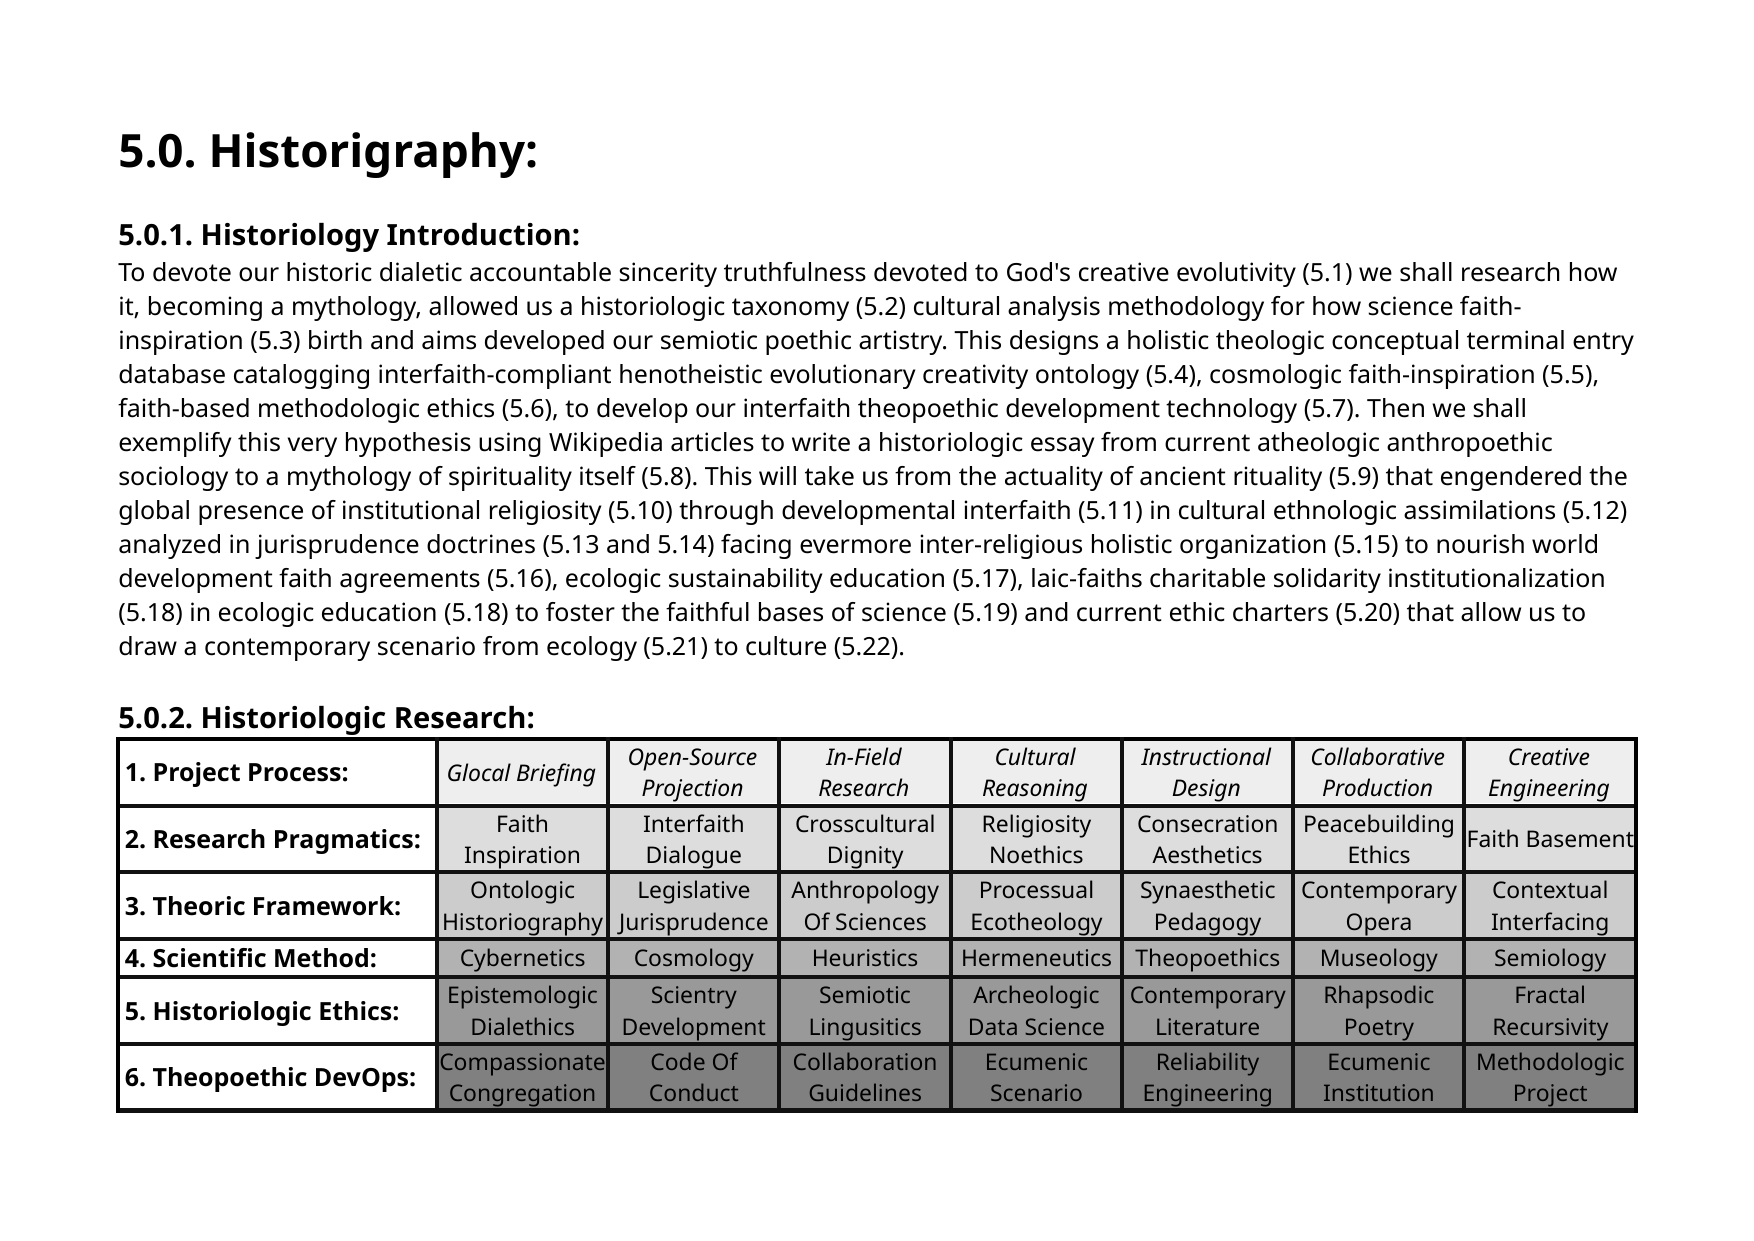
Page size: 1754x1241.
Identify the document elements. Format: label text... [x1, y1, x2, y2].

table_cell Contextual Interfacing [1466, 874, 1634, 937]
table_cell Cybernetics [439, 941, 606, 975]
table_cell Anthropology Of Sciences [781, 874, 949, 937]
table_cell 5. Historiologic Ethics: [120, 979, 435, 1042]
table_cell Compassionate Congregation [439, 1046, 606, 1108]
text 5.0.1. Historiology Introduction: [118, 214, 1636, 254]
table_cell Contemporary Literature [1124, 979, 1291, 1042]
table_header 1. Project Process: [120, 741, 435, 803]
table_cell 4. Scientific Method: [120, 941, 435, 975]
table_cell Consecration Aesthetics [1124, 808, 1291, 870]
table_cell 2. Research Pragmatics: [120, 808, 435, 870]
table_header Glocal Briefing [439, 741, 606, 803]
table_cell Epistemologic Dialethics [439, 979, 606, 1042]
table_header Instructional Design [1124, 741, 1291, 803]
table_cell Collaboration Guidelines [781, 1046, 949, 1108]
table_cell Semiotic Lingusitics [781, 979, 949, 1042]
table_cell Fractal Recursivity [1466, 979, 1634, 1042]
text To devote our historic dialetic accountable sincerity truthfulness devoted to God's creative evolutivity (5.1) we shall research how it, becoming a mythology, allowed us a historiologic taxonomy (5.2) cultural analysis methodology for how science faith-inspiration (5.3) birth and aims developed our semiotic poethic artistry. This designs a holistic theologic conceptual terminal entry database catalogging interfaith-compliant henotheistic evolutionary creativity ontology (5.4), cosmologic faith-inspiration (5.5), faith-based methodologic ethics (5.6), to develop our interfaith theopoethic development technology (5.7). Then we shall exemplify this very hypothesis using Wikipedia articles to write a historiologic essay from current atheologic anthropoethic sociology to a mythology of spirituality itself (5.8). This will take us from the actuality of ancient rituality (5.9) that engendered the global presence of institutional religiosity (5.10) through developmental interfaith (5.11) in cultural ethnologic assimilations (5.12) analyzed in jurisprudence doctrines (5.13 and 5.14) facing evermore inter-religious holistic organization (5.15) to nourish world development faith agreements (5.16), ecologic sustainability education (5.17), laic-faiths charitable solidarity institutionalization (5.18) in ecologic education (5.18) to foster the faithful bases of science (5.19) and current ethic charters (5.20) that allow us to draw a contemporary scenario from ecology (5.21) to culture (5.22). [118, 254, 1636, 663]
table_header Cultural Reasoning [953, 741, 1120, 803]
table_cell Methodologic Project [1466, 1046, 1634, 1108]
table_cell Peacebuilding Ethics [1295, 808, 1462, 870]
table_cell Semiology [1466, 941, 1634, 975]
table_cell Ontologic Historiography [439, 874, 606, 937]
table_cell Ecumenic Scenario [953, 1046, 1120, 1108]
text 5.0. Historigraphy: [118, 118, 1636, 181]
table_cell Scientry Development [610, 979, 777, 1042]
table_cell Contemporary Opera [1295, 874, 1462, 937]
table_header In-Field Research [781, 741, 949, 803]
table_cell 3. Theoric Framework: [120, 874, 435, 937]
table_cell Reliability Engineering [1124, 1046, 1291, 1108]
table_cell 6. Theopoethic DevOps: [120, 1046, 435, 1108]
table_cell Archeologic Data Science [953, 979, 1120, 1042]
table_cell Ecumenic Institution [1295, 1046, 1462, 1108]
table_header Collaborative Production [1295, 741, 1462, 803]
table_cell Processual Ecotheology [953, 874, 1120, 937]
table_cell Faith Inspiration [439, 808, 606, 870]
text 5.0.2. Historiologic Research: [118, 697, 1636, 737]
table_header Open-Source Projection [610, 741, 777, 803]
table_cell Faith Basement [1466, 808, 1634, 870]
table_cell Museology [1295, 941, 1462, 975]
table_cell Rhapsodic Poetry [1295, 979, 1462, 1042]
table_cell Theopoethics [1124, 941, 1291, 975]
table_cell Code Of Conduct [610, 1046, 777, 1108]
table_cell Cosmology [610, 941, 777, 975]
table_cell Legislative Jurisprudence [610, 874, 777, 937]
table_cell Synaesthetic Pedagogy [1124, 874, 1291, 937]
table_cell Heuristics [781, 941, 949, 975]
table_cell Religiosity Noethics [953, 808, 1120, 870]
table_header Creative Engineering [1466, 741, 1634, 803]
table_cell Interfaith Dialogue [610, 808, 777, 870]
table_cell Crosscultural Dignity [781, 808, 949, 870]
table_cell Hermeneutics [953, 941, 1120, 975]
